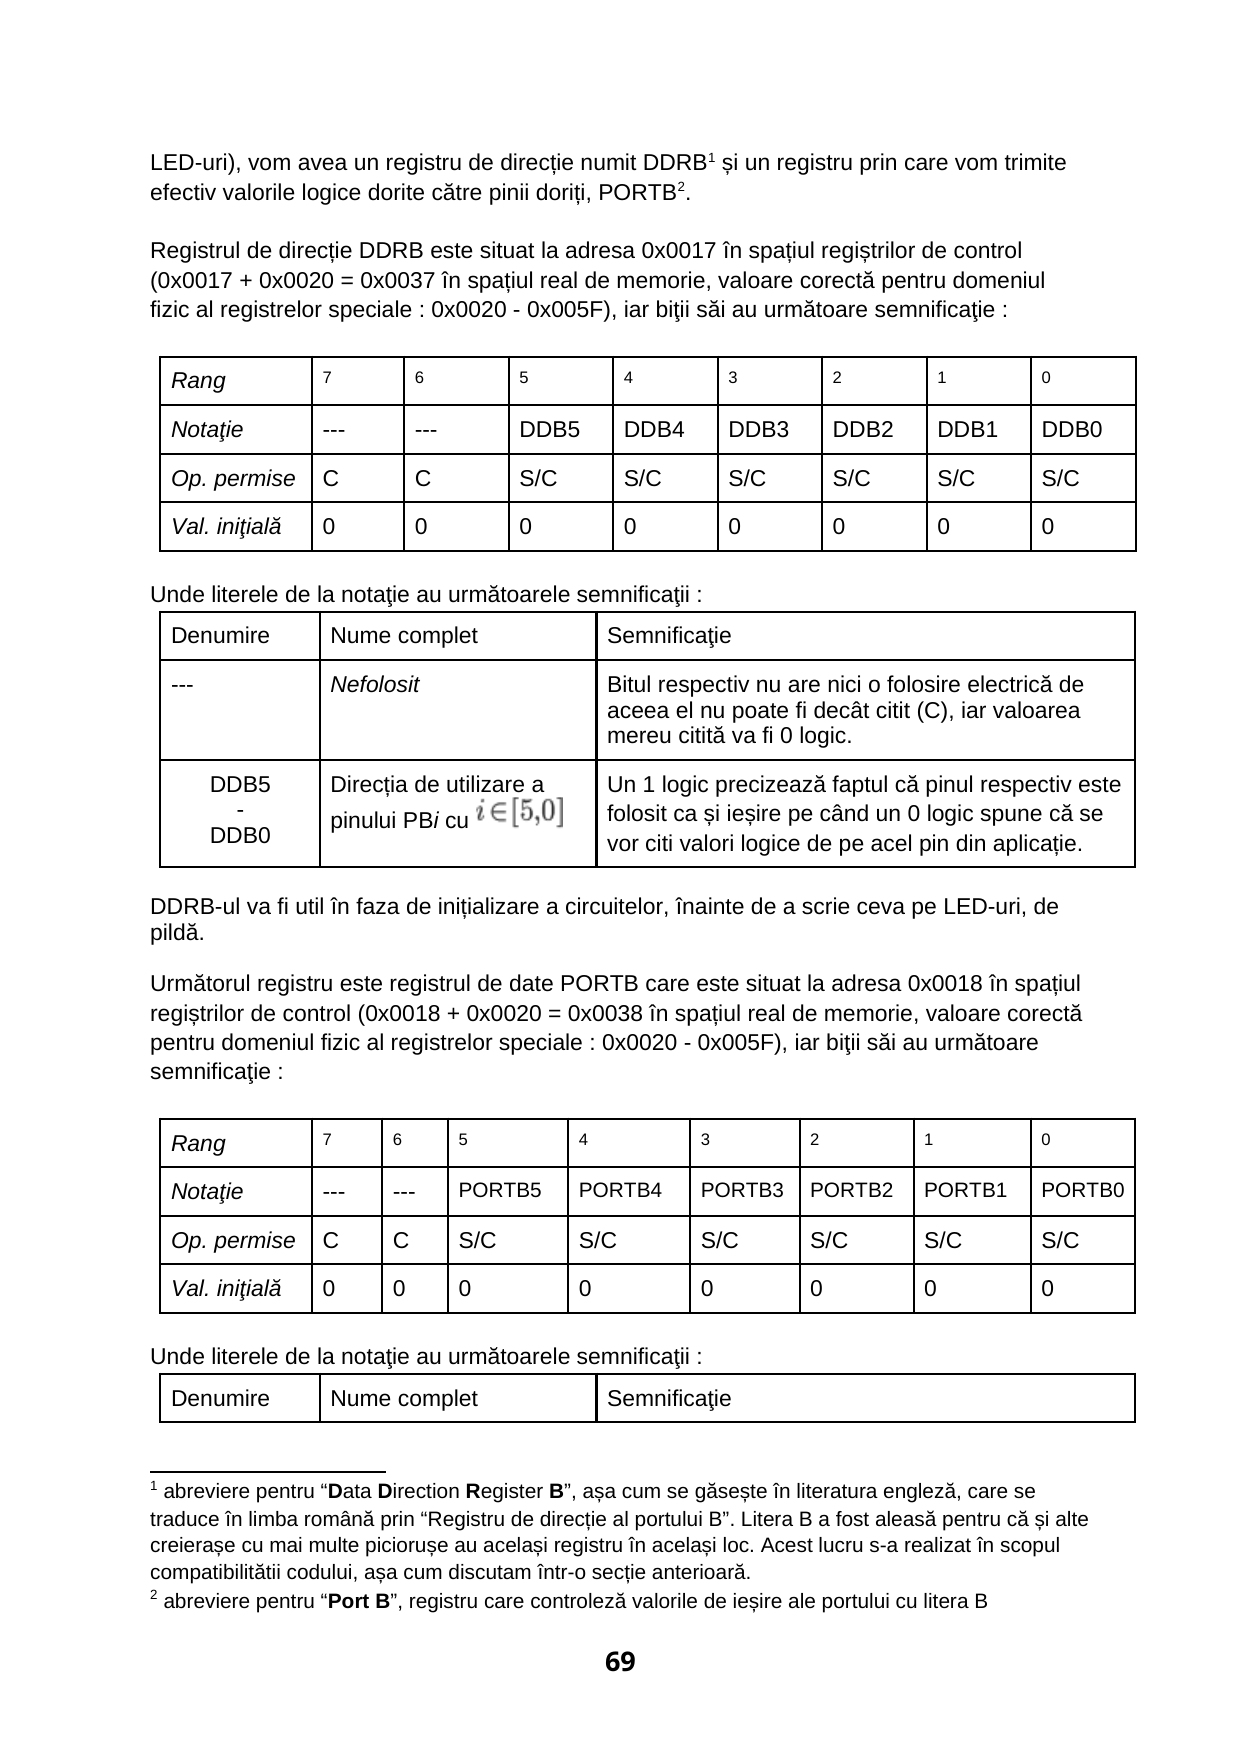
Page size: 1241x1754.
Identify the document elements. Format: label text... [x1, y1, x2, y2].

table_cell S/C [691, 1217, 799, 1263]
table_cell S/C [719, 455, 821, 501]
table_cell 0 [915, 1265, 1030, 1312]
table_header Denumire [161, 613, 319, 659]
table_cell --- [405, 406, 508, 453]
table_cell --- [383, 1168, 447, 1215]
table_header 7 [313, 1120, 381, 1166]
table_cell --- [161, 661, 319, 759]
table_cell 0 [801, 1265, 913, 1312]
table_header 7 [313, 358, 403, 404]
table_header 2 [801, 1120, 913, 1166]
table_cell PORTB4 [569, 1168, 689, 1215]
text Următorul registru este registrul de date PORTB care este situat la adresa 0x0018 în spațiul regiștrilor de control (0x0018 + 0x0020 = 0x0038 în spațiul real de memorie, valoare corectă pentru domeniul fizic al registrelor speciale : 0x0020 - 0x005F), iar biţii săi au următoare semnificaţie : [150, 971, 1091, 1084]
table_cell S/C [1032, 455, 1135, 501]
table_cell Notaţie [161, 406, 311, 453]
text DDRB-ul va fi util în faza de inițializare a circuitelor, înainte de a scrie ceva pe LED-uri, de pildă. [150, 894, 1091, 945]
table_cell 0 [313, 1265, 381, 1312]
table_cell 0 [1032, 503, 1135, 550]
table_cell 0 [510, 503, 612, 550]
table_cell --- [313, 406, 403, 453]
table_cell Notaţie [161, 1168, 311, 1215]
table_cell S/C [801, 1217, 913, 1263]
table_cell 0 [614, 503, 717, 550]
table_header 0 [1032, 1120, 1134, 1166]
table_header 4 [614, 358, 717, 404]
table_cell Op. permise [161, 1217, 311, 1263]
picture [475, 797, 563, 829]
table_header Rang [161, 358, 311, 404]
text abreviere pentru “Data Direction Register B”, așa cum se găsește în literatura engleză, care se traduce în limba română prin “Registru de direcție al portului B”. Litera B a fost aleasă pentru că și alte creierașe cu mai multe piciorușe au același registru în același loc. Acest lucru s-a realizat în scopul compatibilitătii codului, așa cum discutam într-o secție anterioară. [150, 1478, 1091, 1584]
table_header 0 [1032, 358, 1135, 404]
table_cell 0 [823, 503, 926, 550]
table_cell S/C [510, 455, 612, 501]
table_cell 0 [1032, 1265, 1134, 1312]
table_cell S/C [915, 1217, 1030, 1263]
table_header 6 [405, 358, 508, 404]
table_cell S/C [928, 455, 1030, 501]
table_header 3 [719, 358, 821, 404]
table_header Semnificaţie [598, 1375, 1134, 1421]
table_header Semnificaţie [598, 613, 1134, 659]
table_cell 0 [928, 503, 1030, 550]
table_cell DDB0 [1032, 406, 1135, 453]
table_cell Nefolosit [321, 661, 595, 759]
table_cell --- [313, 1168, 381, 1215]
table_cell DDB5 [510, 406, 612, 453]
table_cell DDB2 [823, 406, 926, 453]
table_cell C [383, 1217, 447, 1263]
text Unde literele de la notaţie au următoarele semnificaţii : [150, 581, 1091, 607]
table_cell 0 [569, 1265, 689, 1312]
table_cell 0 [719, 503, 821, 550]
table_header 1 [928, 358, 1030, 404]
table_cell Val. iniţială [161, 1265, 311, 1312]
text Registrul de direcție DDRB este situat la adresa 0x0017 în spațiul regiștrilor de control (0x0017 + 0x0020 = 0x0037 în spațiul real de memorie, valoare corectă pentru domeniul fizic al registrelor speciale : 0x0020 - 0x005F), iar biţii săi au următoare semnificaţie : [150, 238, 1091, 322]
table_header Rang [161, 1120, 311, 1166]
table_cell Direcția de utilizare a pinului PBi cu [321, 761, 595, 866]
table_cell S/C [449, 1217, 567, 1263]
table_cell PORTB3 [691, 1168, 799, 1215]
table_header 4 [569, 1120, 689, 1166]
table_cell PORTB0 [1032, 1168, 1134, 1215]
table_cell S/C [823, 455, 926, 501]
table_cell 0 [383, 1265, 447, 1312]
table_cell 0 [449, 1265, 567, 1312]
table_cell 0 [691, 1265, 799, 1312]
table_header Nume complet [321, 613, 595, 659]
table_cell 0 [313, 503, 403, 550]
table_header 6 [383, 1120, 447, 1166]
table_header Denumire [161, 1375, 319, 1421]
text abreviere pentru “Port B”, registru care controleză valorile de ieșire ale portului cu litera B [150, 1587, 1091, 1613]
table_cell PORTB1 [915, 1168, 1030, 1215]
table_cell Op. permise [161, 455, 311, 501]
table_header 3 [691, 1120, 799, 1166]
table_cell DDB4 [614, 406, 717, 453]
table_cell S/C [569, 1217, 689, 1263]
table_cell Bitul respectiv nu are nici o folosire electrică de aceea el nu poate fi decât citit (C), iar valoarea mereu citită va fi 0 logic. [598, 661, 1134, 759]
table_cell DDB3 [719, 406, 821, 453]
table_cell C [313, 455, 403, 501]
table_header Nume complet [321, 1375, 595, 1421]
table_cell PORTB5 [449, 1168, 567, 1215]
table_header 1 [915, 1120, 1030, 1166]
table_header 2 [823, 358, 926, 404]
table_cell DDB1 [928, 406, 1030, 453]
table_cell DDB5 - DDB0 [161, 761, 319, 866]
table_header 5 [510, 358, 612, 404]
table_cell Un 1 logic precizează faptul că pinul respectiv este folosit ca și ieșire pe când un 0 logic spune că se vor citi valori logice de pe acel pin din aplicație. [598, 761, 1134, 866]
table_cell Val. iniţială [161, 503, 311, 550]
table_header 5 [449, 1120, 567, 1166]
table_cell C [313, 1217, 381, 1263]
table_cell S/C [614, 455, 717, 501]
table_cell S/C [1032, 1217, 1134, 1263]
table_cell 0 [405, 503, 508, 550]
table_cell C [405, 455, 508, 501]
text Unde literele de la notaţie au următoarele semnificaţii : [150, 1343, 1091, 1369]
table_cell PORTB2 [801, 1168, 913, 1215]
text LED-uri), vom avea un registru de direcție numit DDRB și un registru prin care vom trimite efectiv valorile logice dorite către pinii doriți, PORTB. [150, 150, 1091, 205]
